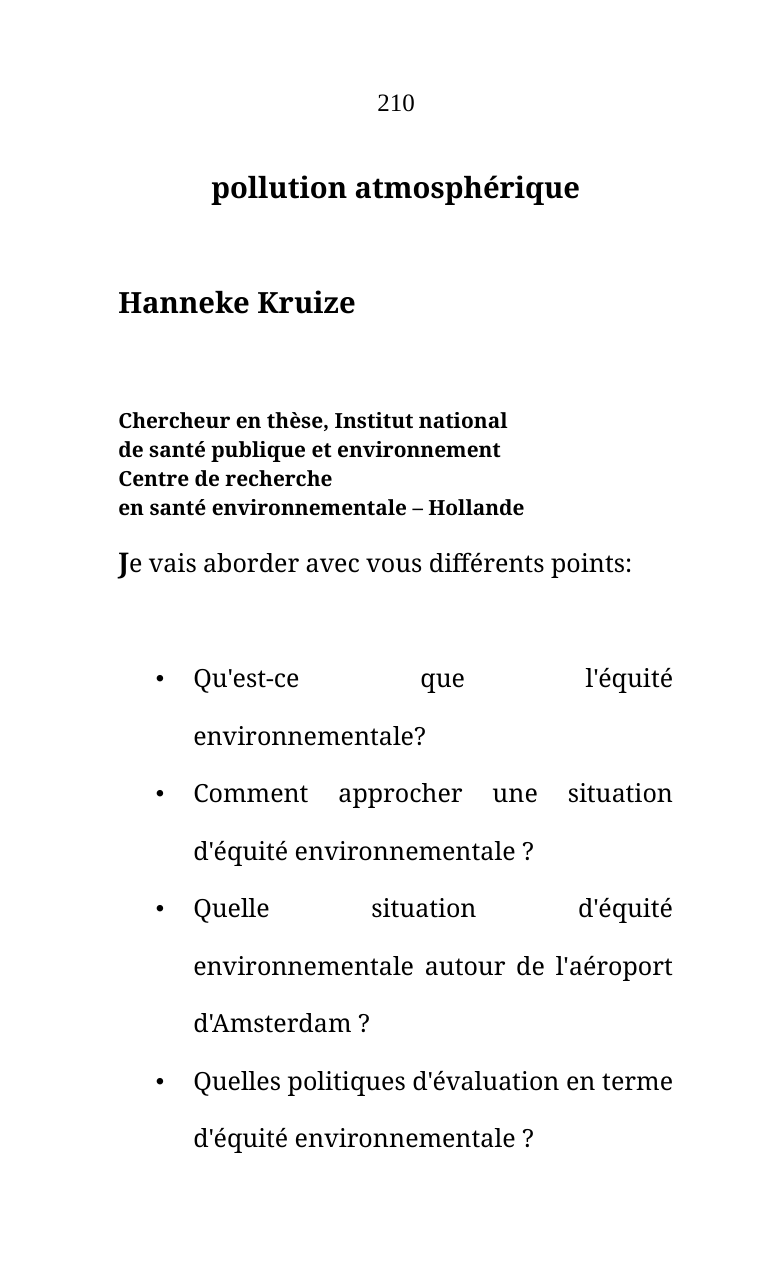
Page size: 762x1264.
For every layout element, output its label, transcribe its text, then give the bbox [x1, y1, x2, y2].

text Chercheur en thèse, Institut national [118, 380, 673, 435]
text Hanneke Kruize [118, 266, 673, 380]
text Centre de recherche [118, 464, 673, 492]
list Quelle situation d'équité environnementale autour de l'aéroport d'Amsterdam ? [156, 867, 673, 1040]
list Qu'est-ce que l'équité environnementale? [156, 637, 673, 752]
text Je vais aborder avec vous différents points: [118, 521, 673, 581]
list Quelles politiques d'évaluation en terme d'équité environnementale ? [156, 1040, 673, 1155]
text en santé environnementale – Hollande [118, 492, 673, 521]
text pollution atmosphérique [118, 147, 673, 207]
list Comment approcher une situation d'équité environnementale ? [156, 752, 673, 867]
text de santé publique et environnement [118, 435, 673, 464]
